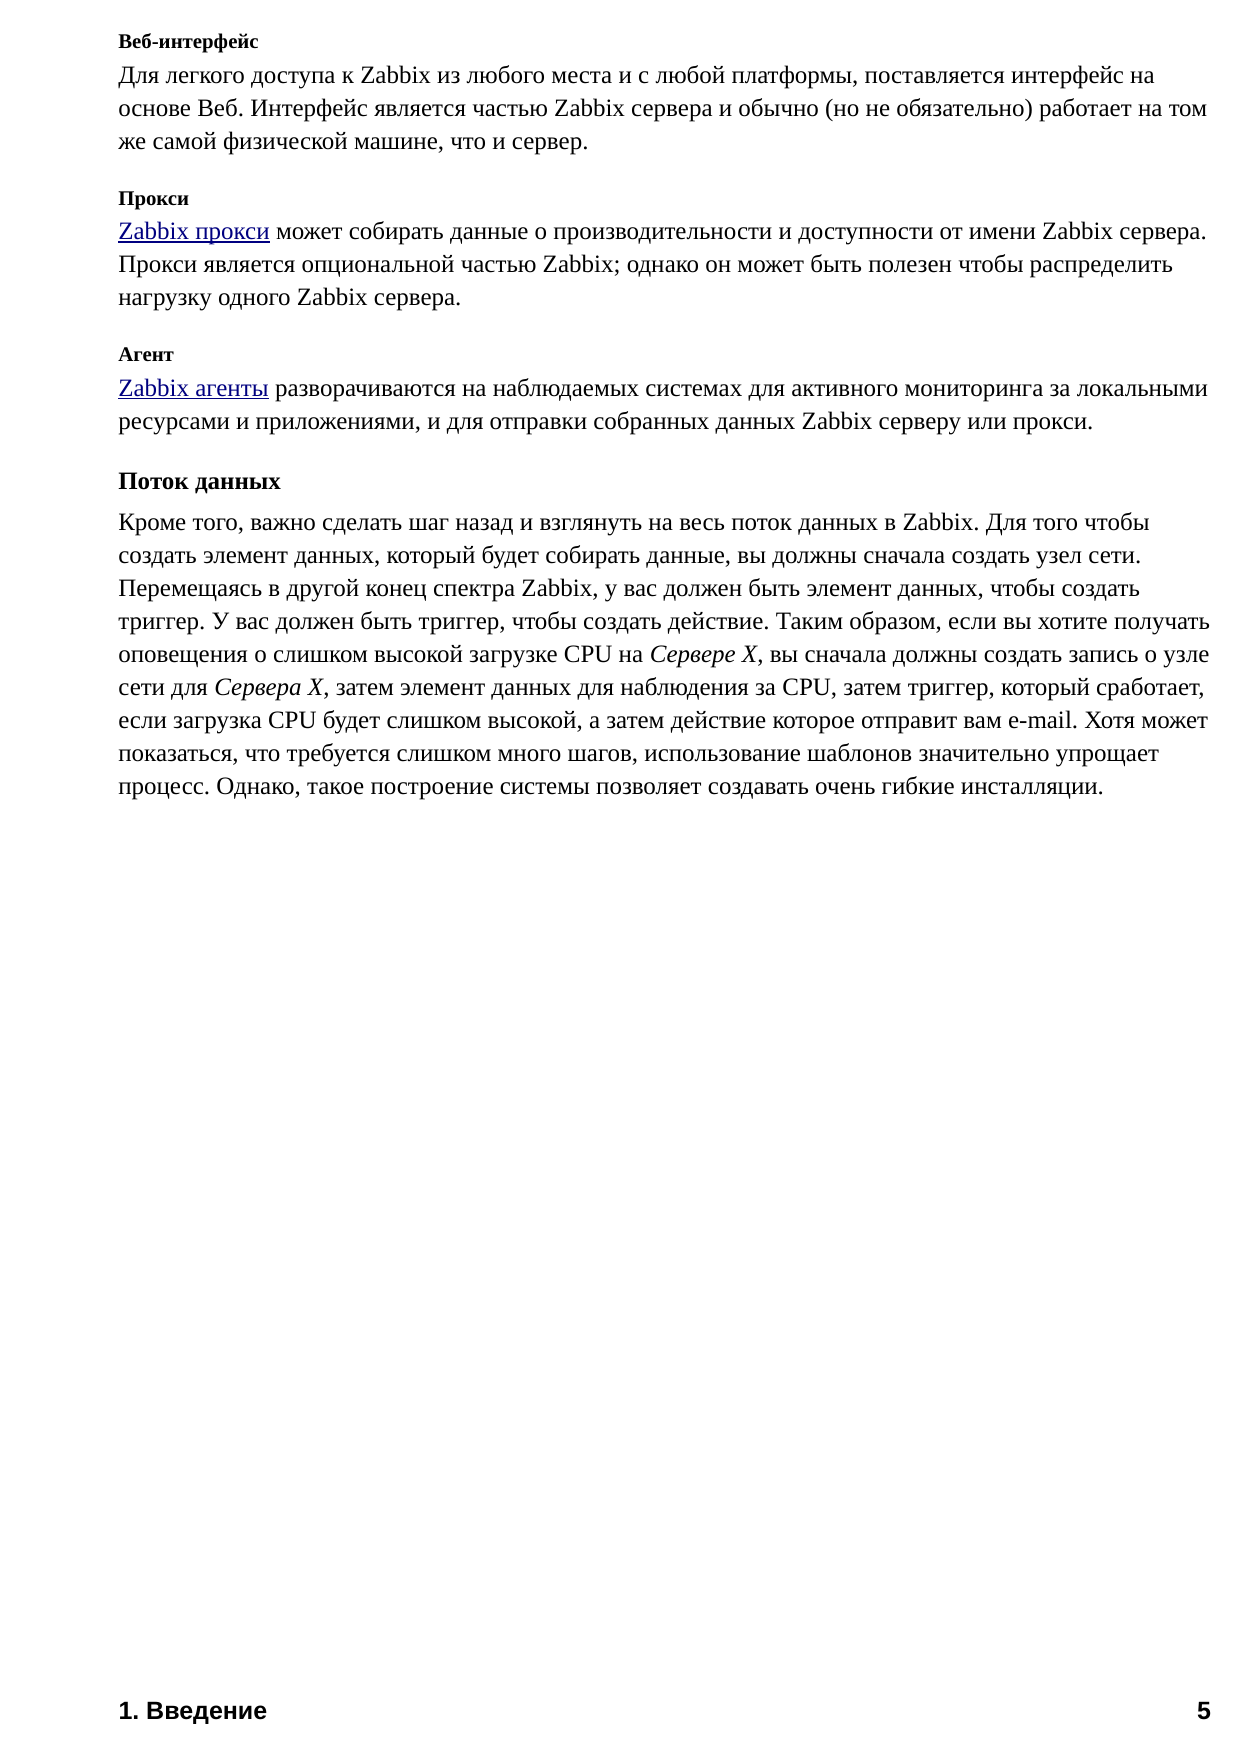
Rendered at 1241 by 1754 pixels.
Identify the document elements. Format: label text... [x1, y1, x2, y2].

text Кроме того, важно сделать шаг назад и взглянуть на весь поток данных в Zabbix. Для того чтобы создать элемент данных, который будет собирать данные, вы должны сначала создать узел сети. Перемещаясь в другой конец спектра Zabbix, у вас должен быть элемент данных, чтобы создать триггер. У вас должен быть триггер, чтобы создать действие. Таким образом, если вы хотите получать оповещения о слишком высокой загрузке CPU на Сервере X, вы сначала должны создать запись о узле сети для Сервера X, затем элемент данных для наблюдения за CPU, затем триггер, который сработает, если загрузка CPU будет слишком высокой, а затем действие которое отправит вам e-mail. Хотя может показаться, что требуется слишком много шагов, использование шаблонов значительно упрощает процесс. Однако, такое построение системы позволяет создавать очень гибкие инсталляции. [118, 507, 1211, 800]
subtitle Веб-интерфейс [118, 29, 1211, 53]
text Для легкого доступа к Zabbix из любого места и с любой платформы, поставляется интерфейс на основе Веб. Интерфейс является частью Zabbix сервера и обычно (но не обязательно) работает на том же самой физической машине, что и сервер. [118, 60, 1211, 154]
subtitle Агент [118, 342, 1211, 366]
subtitle Поток данных [118, 466, 1211, 494]
subtitle Прокси [118, 186, 1211, 210]
text Zabbix агенты разворачиваются на наблюдаемых системах для активного мониторинга за локальными ресурсами и приложениями, и для отправки собранных данных Zabbix серверу или прокси. [118, 373, 1211, 434]
text Zabbix прокси может собирать данные о производительности и доступности от имени Zabbix сервера. Прокси является опциональной частью Zabbix; однако он может быть полезен чтобы распределить нагрузку одного Zabbix сервера. [118, 216, 1211, 311]
